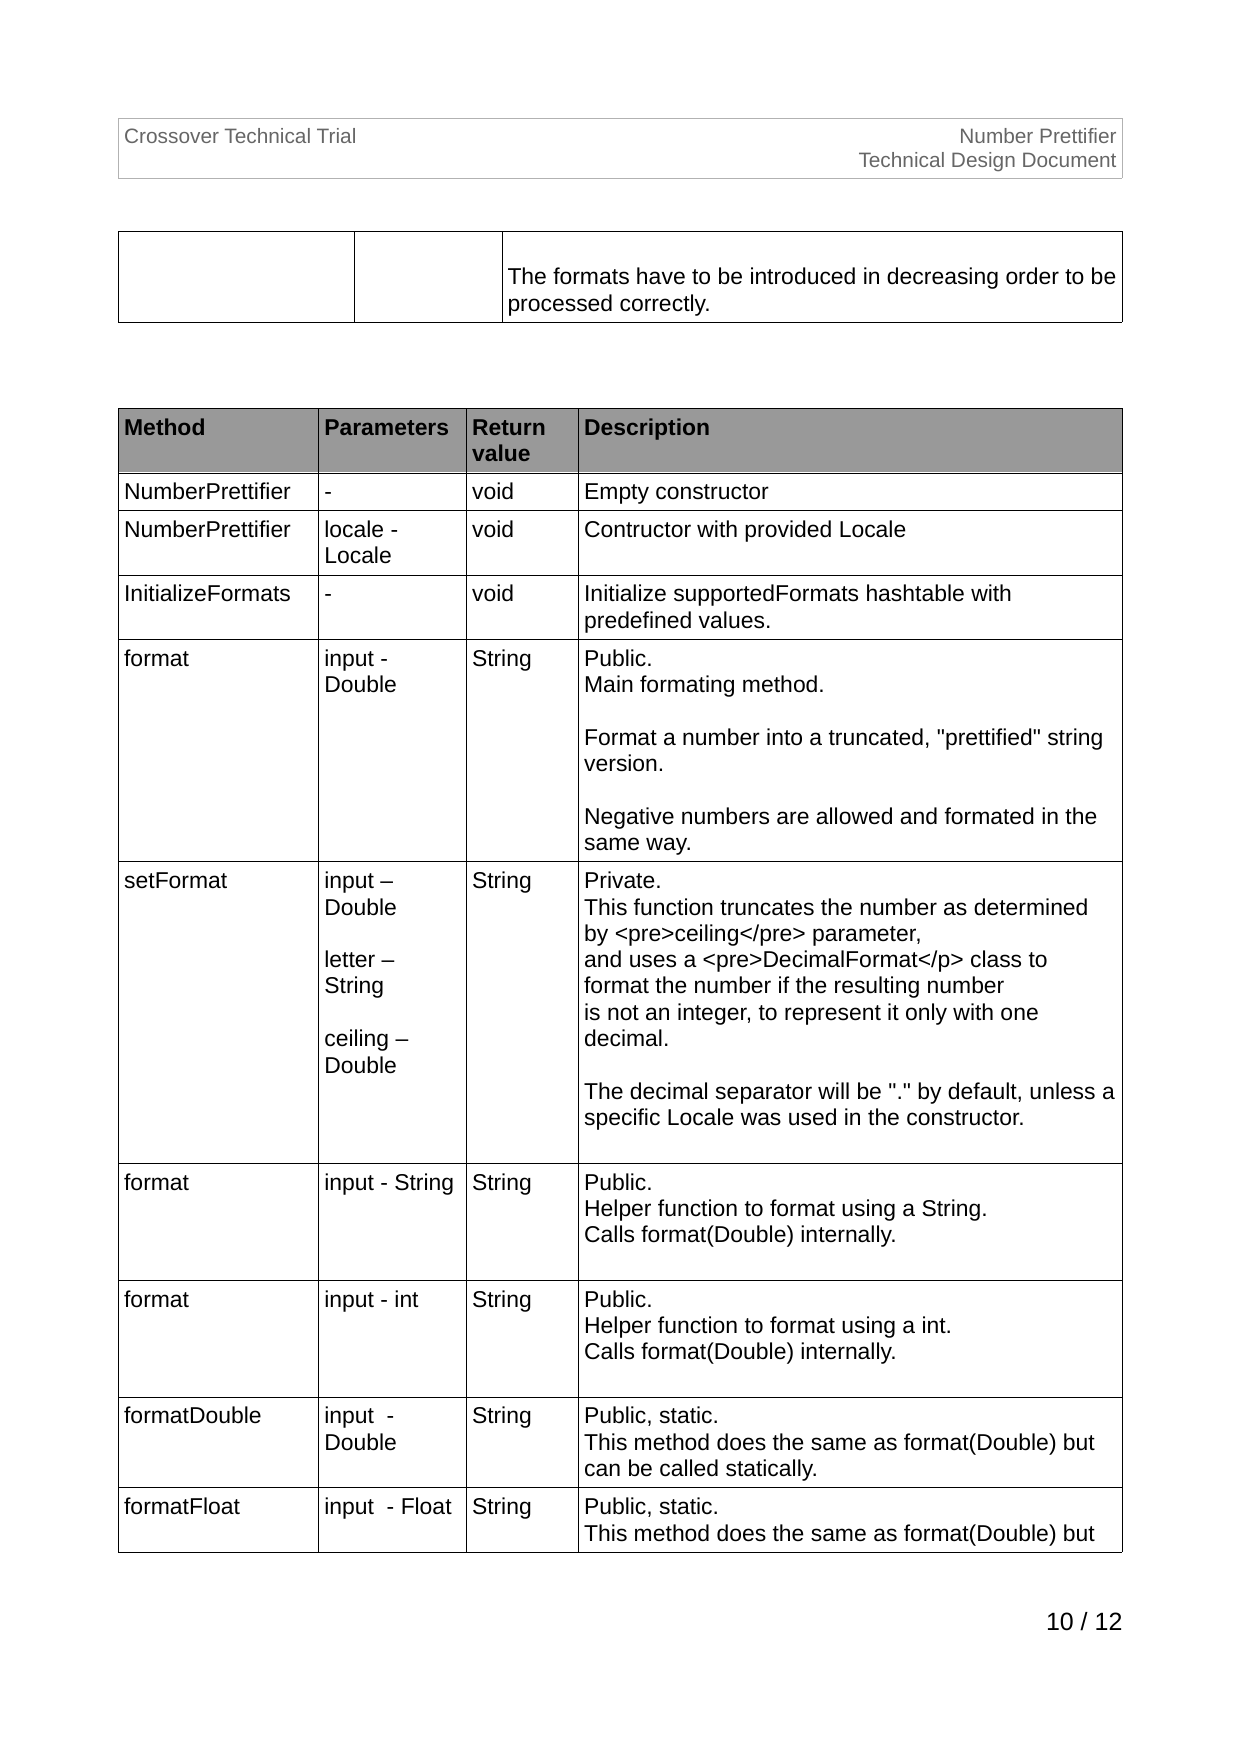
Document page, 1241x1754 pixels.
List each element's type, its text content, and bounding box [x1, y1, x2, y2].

table_cell format [119, 640, 318, 861]
table_cell void [467, 474, 578, 510]
table_cell - [319, 474, 466, 510]
table_cell void [467, 511, 578, 574]
table_cell String [467, 1488, 578, 1552]
table_cell [119, 232, 354, 322]
table_cell input - int [319, 1281, 466, 1397]
table_cell NumberPrettifier [119, 511, 318, 574]
table_header Return value [467, 409, 578, 472]
table_header Description [579, 409, 1122, 472]
table_cell InitializeFormats [119, 576, 318, 639]
table_cell Contructor with provided Locale [579, 511, 1122, 574]
table_cell formatFloat [119, 1488, 318, 1552]
table_cell - [319, 576, 466, 639]
table_cell format [119, 1281, 318, 1397]
table_cell input - Double [319, 640, 466, 861]
table_cell [355, 232, 502, 322]
table_cell Private. This function truncates the number as determined by <pre>ceiling</pre> parameter, and uses a <pre>DecimalFormat</p> class to format the number if the resulting number is not an integer, to represent it only with one decimal. The decimal separator will be "." by default, unless a specific Locale was used in the constructor. [579, 862, 1122, 1163]
table_cell input – Double letter – String ceiling – Double [319, 862, 466, 1163]
table_cell formatDouble [119, 1398, 318, 1487]
table_cell input - Float [319, 1488, 466, 1552]
table_cell Public, static. This method does the same as format(Double) but [579, 1488, 1122, 1552]
table_cell String [467, 640, 578, 861]
table_cell String [467, 1164, 578, 1280]
table_cell NumberPrettifier [119, 474, 318, 510]
table_cell format [119, 1164, 318, 1280]
table_cell String [467, 1398, 578, 1487]
table_cell String [467, 1281, 578, 1397]
table_cell void [467, 576, 578, 639]
table_cell Public. Main formating method. Format a number into a truncated, "prettified" string version. Negative numbers are allowed and formated in the same way. [579, 640, 1122, 861]
table_cell Empty constructor [579, 474, 1122, 510]
table_cell Public. Helper function to format using a int. Calls format(Double) internally. [579, 1281, 1122, 1397]
table_cell setFormat [119, 862, 318, 1163]
table_cell Initialize supportedFormats hashtable with predefined values. [579, 576, 1122, 639]
table_cell locale - Locale [319, 511, 466, 574]
table_cell String [467, 862, 578, 1163]
table_cell Public, static. This method does the same as format(Double) but can be called statically. [579, 1398, 1122, 1487]
table_cell input - String [319, 1164, 466, 1280]
table_header Parameters [319, 409, 466, 472]
table_cell input - Double [319, 1398, 466, 1487]
table_header Method [119, 409, 318, 472]
table_cell The formats have to be introduced in decreasing order to be processed correctly. [503, 232, 1122, 322]
table_cell Public. Helper function to format using a String. Calls format(Double) internally. [579, 1164, 1122, 1280]
